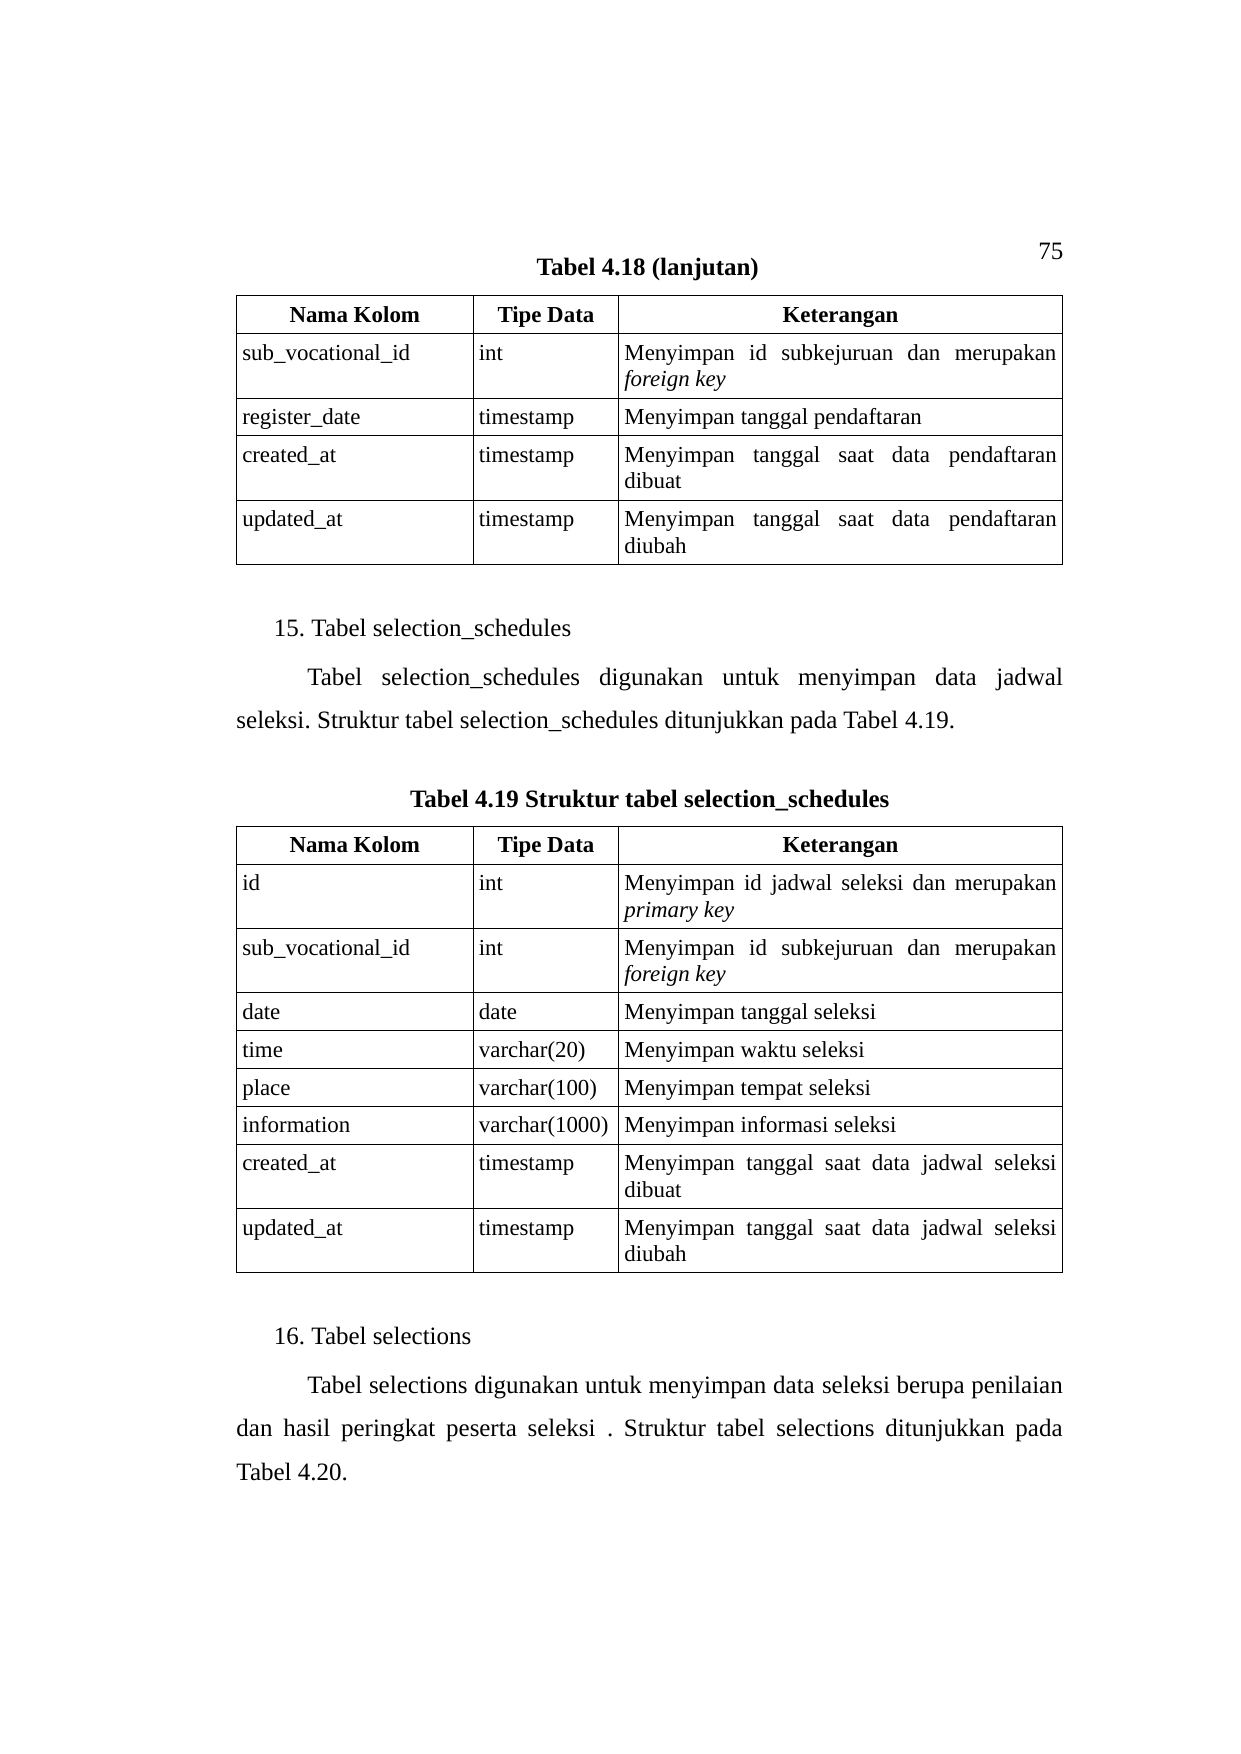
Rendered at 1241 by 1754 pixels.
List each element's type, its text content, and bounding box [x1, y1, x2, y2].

text Tabel 4.18 (lanjutan) [264, 252, 1031, 280]
table_cell timestamp [474, 436, 618, 499]
table_cell timestamp [474, 1209, 618, 1272]
table_cell Menyimpan id subkejuruan dan merupakan foreign key [619, 334, 1062, 397]
text Tabel selections digunakan untuk menyimpan data seleksi berupa penilaian dan hasil peringkat peserta seleksi . Struktur tabel selections ditunjukkan pada Tabel 4.20. [236, 1370, 1063, 1485]
table_cell varchar(1000) [474, 1107, 618, 1144]
table_cell place [237, 1069, 473, 1106]
table_header Keterangan [619, 827, 1062, 863]
text Tabel 4.19 Struktur tabel selection_schedules [236, 784, 1063, 813]
table_cell register_date [237, 399, 473, 435]
table_cell varchar(100) [474, 1069, 618, 1106]
table_cell time [237, 1031, 473, 1068]
table_cell Menyimpan waktu seleksi [619, 1031, 1062, 1068]
table_header Tipe Data [474, 296, 618, 333]
list Tabel selections [274, 1321, 1063, 1350]
table_cell int [474, 929, 618, 992]
table_cell int [474, 865, 618, 928]
table_cell int [474, 334, 618, 397]
table_cell Menyimpan tanggal saat data pendaftaran diubah [619, 501, 1062, 564]
table_cell id [237, 865, 473, 928]
table_cell created_at [237, 1145, 473, 1208]
table_cell sub_vocational_id [237, 929, 473, 992]
table_cell updated_at [237, 1209, 473, 1272]
table_cell timestamp [474, 501, 618, 564]
text Tabel selection_schedules digunakan untuk menyimpan data jadwal seleksi. Struktur tabel selection_schedules ditunjukkan pada Tabel 4.19. [236, 662, 1063, 734]
table_cell Menyimpan id subkejuruan dan merupakan foreign key [619, 929, 1062, 992]
table_cell varchar(20) [474, 1031, 618, 1068]
table_cell created_at [237, 436, 473, 499]
table_cell Menyimpan tanggal saat data jadwal seleksi diubah [619, 1209, 1062, 1272]
table_header Nama Kolom [237, 827, 473, 863]
table_cell sub_vocational_id [237, 334, 473, 397]
table_cell Menyimpan tanggal saat data jadwal seleksi dibuat [619, 1145, 1062, 1208]
table_cell timestamp [474, 1145, 618, 1208]
list Tabel selection_schedules [274, 613, 1063, 642]
table_cell updated_at [237, 501, 473, 564]
table_cell Menyimpan tempat seleksi [619, 1069, 1062, 1106]
table_cell information [237, 1107, 473, 1144]
table_header Keterangan [619, 296, 1062, 333]
table_cell Menyimpan id jadwal seleksi dan merupakan primary key [619, 865, 1062, 928]
table_cell timestamp [474, 399, 618, 435]
table_cell Menyimpan tanggal seleksi [619, 993, 1062, 1030]
table_header Tipe Data [474, 827, 618, 863]
table_cell Menyimpan informasi seleksi [619, 1107, 1062, 1144]
table_header Nama Kolom [237, 296, 473, 333]
table_cell Menyimpan tanggal pendaftaran [619, 399, 1062, 435]
table_cell date [474, 993, 618, 1030]
table_cell Menyimpan tanggal saat data pendaftaran dibuat [619, 436, 1062, 499]
table_cell date [237, 993, 473, 1030]
